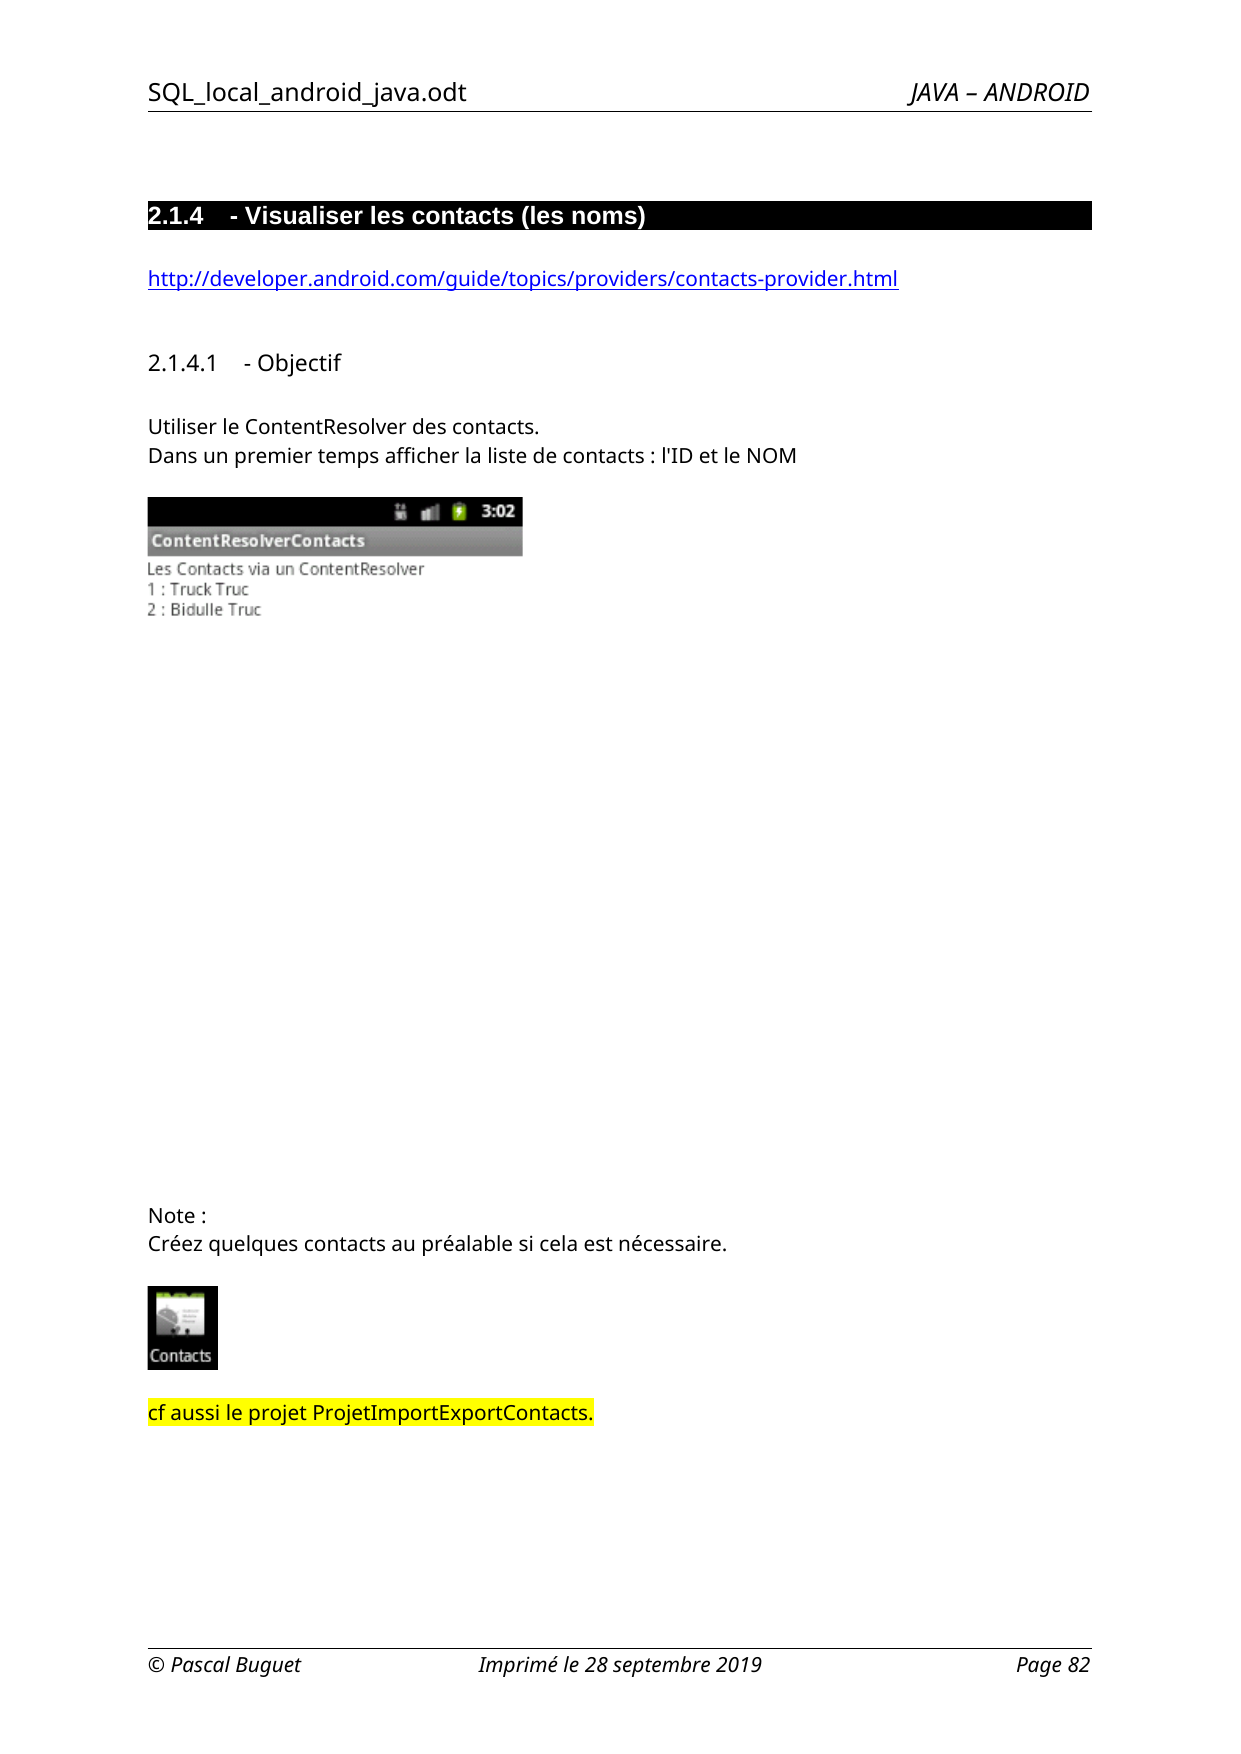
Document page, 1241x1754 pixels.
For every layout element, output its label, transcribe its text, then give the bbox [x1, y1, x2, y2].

subtitle - Visualiser les contacts (les noms) [148, 201, 1092, 230]
text Créez quelques contacts au préalable si cela est nécessaire. [148, 1229, 1092, 1258]
text Utiliser le ContentResolver des contacts. [148, 412, 1092, 441]
picture [147, 1286, 218, 1370]
text http://developer.android.com/guide/topics/providers/contacts-provider.html [148, 264, 1092, 293]
text Dans un premier temps afficher la liste de contacts : l'ID et le NOM [148, 441, 1092, 469]
text cf aussi le projet ProjetImportExportContacts. [148, 1398, 1092, 1426]
picture [147, 497, 523, 1173]
subtitle - Objectif [148, 346, 1092, 378]
text Note : [148, 1201, 1092, 1229]
